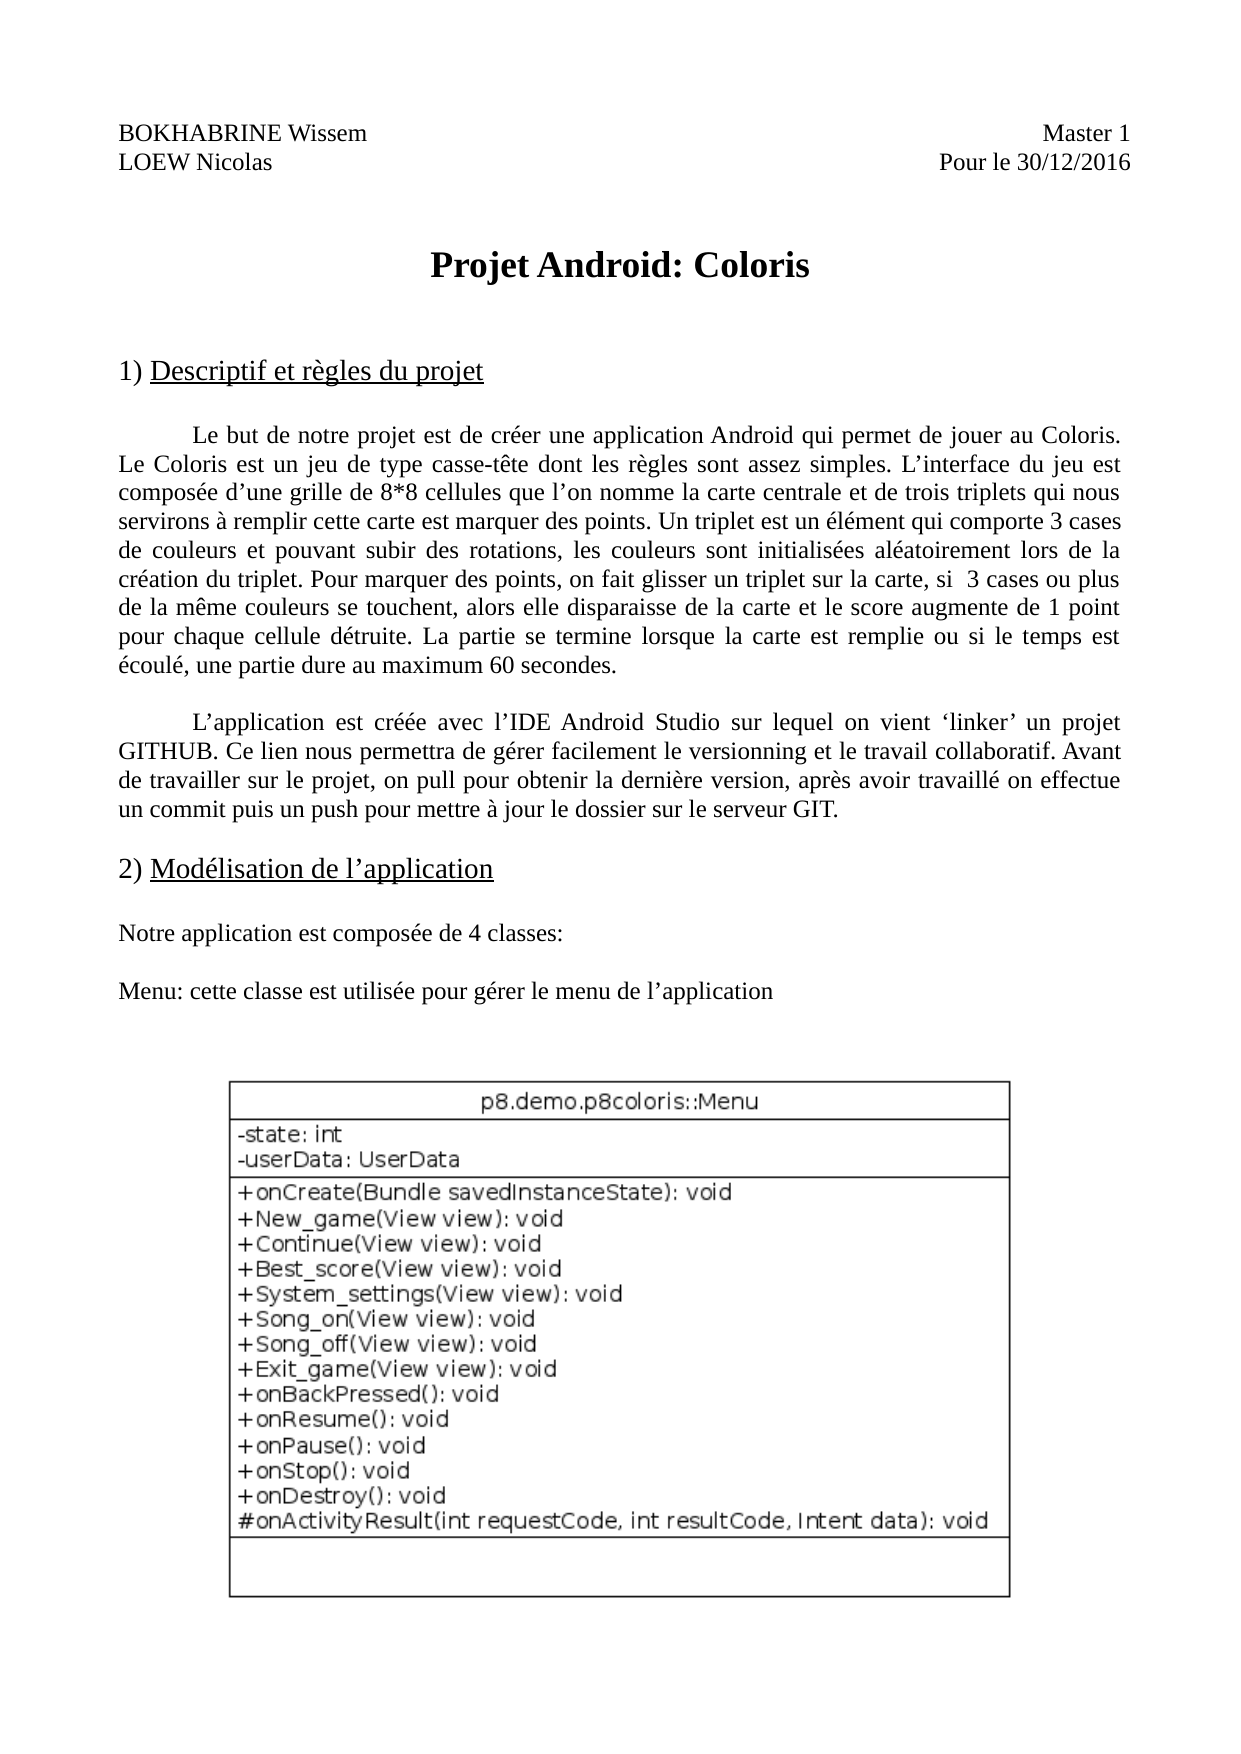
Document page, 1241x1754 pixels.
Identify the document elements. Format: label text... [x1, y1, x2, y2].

text 1) Descriptif et règles du projet [118, 353, 1122, 386]
picture [198, 1050, 1042, 1629]
text Pour le 30/12/2016 [910, 147, 1130, 176]
text 2) Modélisation de l’application [118, 851, 1122, 885]
text L’application est créée avec l’IDE Android Studio sur lequel on vient ‘linker’ un projet GITHUB. Ce lien nous permettra de gérer facilement le versionning et le travail collaboratif. Avant de travailler sur le projet, on pull pour obtenir la dernière version, après avoir travaillé on effectue un commit puis un push pour mettre à jour le dossier sur le serveur GIT. [118, 707, 1122, 822]
text BOKHABRINE Wissem [118, 118, 374, 147]
text LOEW Nicolas [118, 147, 374, 176]
text Master 1 [910, 118, 1130, 147]
text Menu: cette classe est utilisée pour gérer le menu de l’application [118, 976, 1122, 1004]
text Le but de notre projet est de créer une application Android qui permet de jouer au Coloris. Le Coloris est un jeu de type casse-tête dont les règles sont assez simples. L’interface du jeu est composée d’une grille de 8*8 cellules que l’on nomme la carte centrale et de trois triplets qui nous servirons à remplir cette carte est marquer des points. Un triplet est un élément qui comporte 3 cases de couleurs et pouvant subir des rotations, les couleurs sont initialisées aléatoirement lors de la création du triplet. Pour marquer des points, on fait glisser un triplet sur la carte, si 3 cases ou plus de la même couleurs se touchent, alors elle disparaisse de la carte et le score augmente de 1 point pour chaque cellule détruite. La partie se termine lorsque la carte est remplie ou si le temps est écoulé, une partie dure au maximum 60 secondes. [118, 420, 1122, 679]
text Notre application est composée de 4 classes: [118, 918, 1122, 947]
text Projet Android: Coloris [118, 243, 1122, 286]
